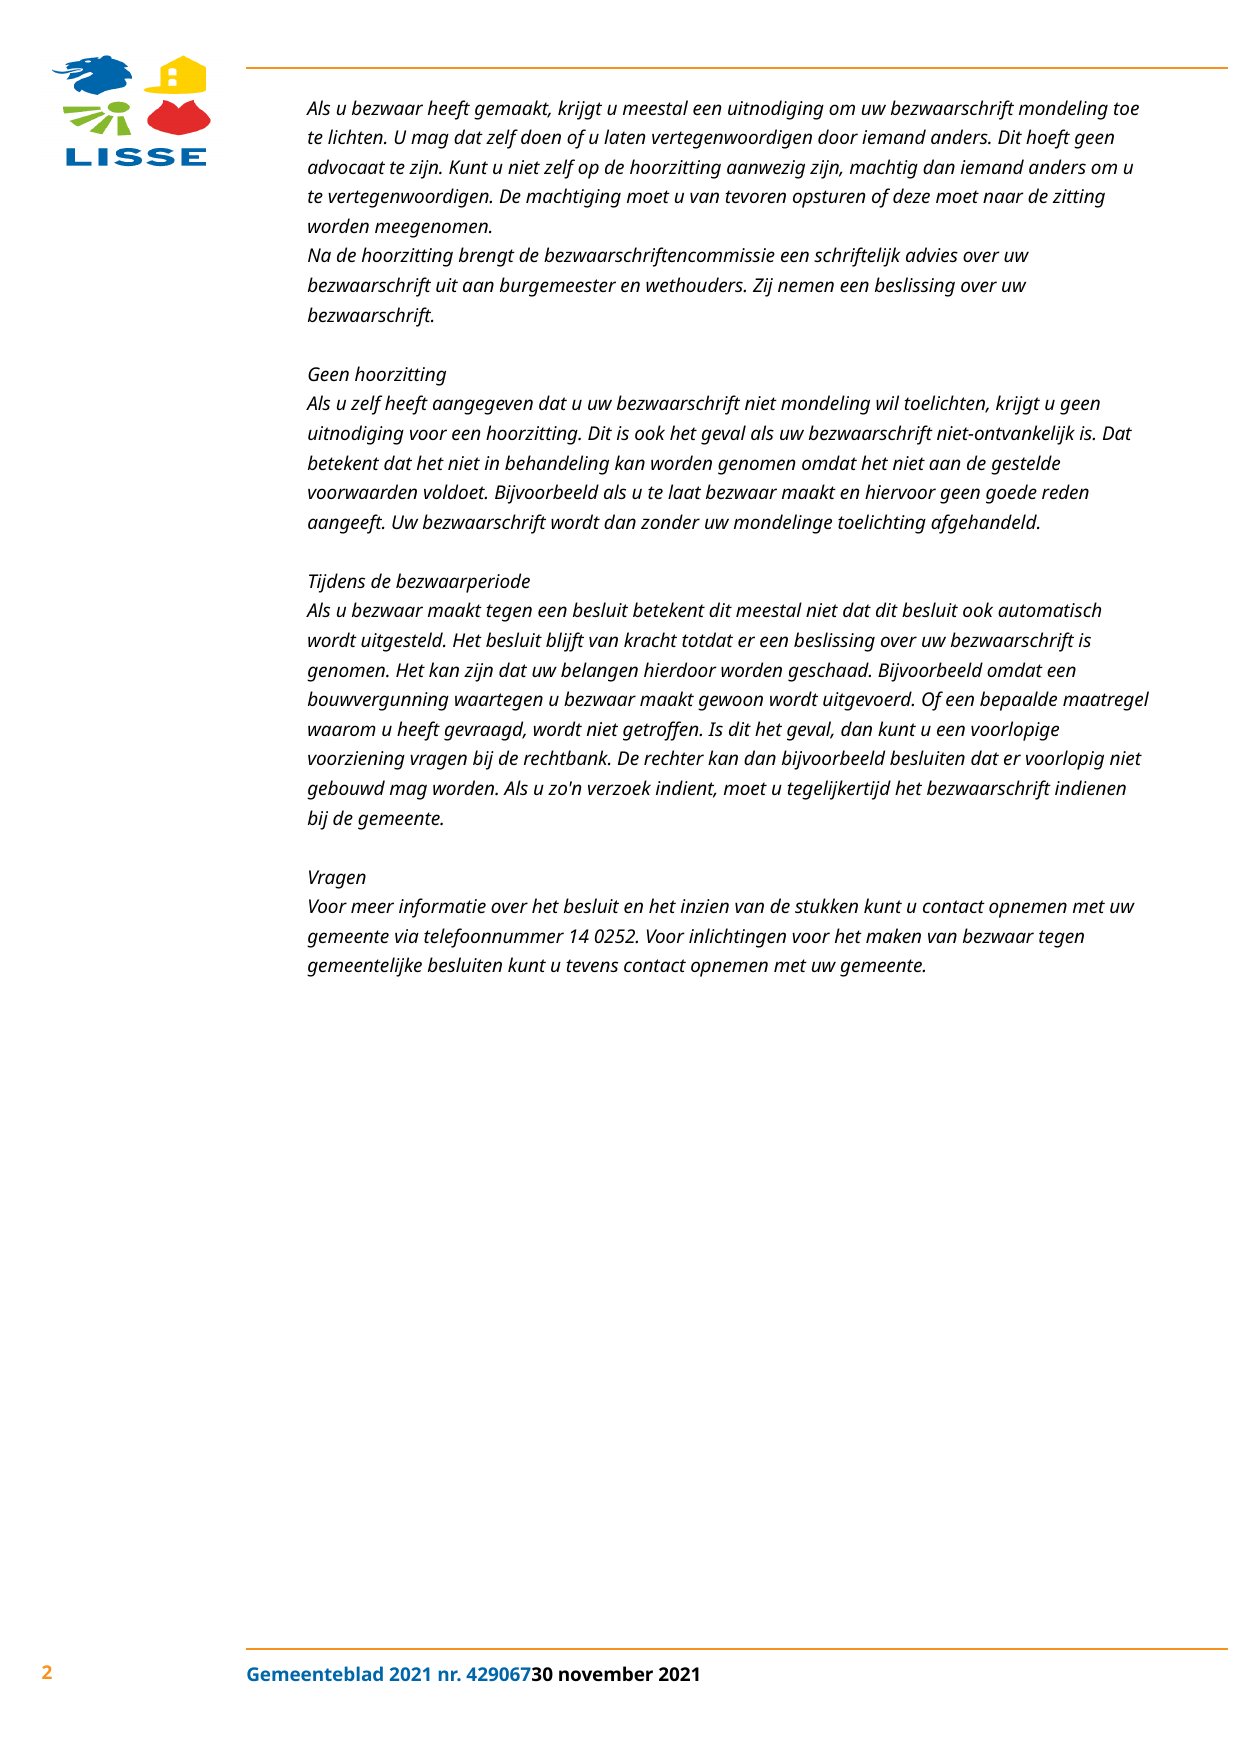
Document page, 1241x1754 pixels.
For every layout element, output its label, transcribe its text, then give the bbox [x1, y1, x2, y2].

list Als u zelf heeft aangegeven dat u uw bezwaarschrift niet mondeling wil toelichten, krijgt u geen uitnodiging voor een hoorzitting. Dit is ook het geval als uw bezwaarschrift niet-ontvankelijk is. Dat betekent dat het niet in behandeling kan worden genomen omdat het niet aan de gestelde voorwaarden voldoet. Bijvoorbeeld als u te laat bezwaar maakt en hiervoor geen goede reden aangeeft. Uw bezwaarschrift wordt dan zonder uw mondelinge toelichting afgehandeld. [248, 391, 1152, 535]
list Als u bezwaar heeft gemaakt, krijgt u meestal een uitnodiging om uw bezwaarschrift mondeling toe te lichten. U mag dat zelf doen of u laten vertegenwoordigen door iemand anders. Dit hoeft geen advocaat te zijn. Kunt u niet zelf op de hoorzitting aanwezig zijn, machtig dan iemand anders om u te vertegenwoordigen. De machtiging moet u van tevoren opsturen of deze moet naar de zitting worden meegenomen. [248, 95, 1152, 239]
list Na de hoorzitting brengt de bezwaarschriftencommissie een schriftelijk advies over uw bezwaarschrift uit aan burgemeester en wethouders. Zij nemen een beslissing over uw bezwaarschrift. [248, 243, 1152, 328]
list Voor meer informatie over het besluit en het inzien van de stukken kunt u contact opnemen met uw gemeente via telefoonnummer 14 0252. Voor inlichtingen voor het maken van bezwaar tegen gemeentelijke besluiten kunt u tevens contact opnemen met uw gemeente. [248, 893, 1152, 978]
list Tijdens de bezwaarperiode [248, 568, 1152, 594]
list Vragen [248, 864, 1152, 890]
picture [41, 47, 231, 172]
list Geen hoorzitting [248, 361, 1152, 387]
list Als u bezwaar maakt tegen een besluit betekent dit meestal niet dat dit besluit ook automatisch wordt uitgesteld. Het besluit blijft van kracht totdat er een beslissing over uw bezwaarschrift is genomen. Het kan zijn dat uw belangen hierdoor worden geschaad. Bijvoorbeeld omdat een bouwvergunning waartegen u bezwaar maakt gewoon wordt uitgevoerd. Of een bepaalde maatregel waarom u heeft gevraagd, wordt niet getroffen. Is dit het geval, dan kunt u een voorlopige voorziening vragen bij de rechtbank. De rechter kan dan bijvoorbeeld besluiten dat er voorlopig niet gebouwd mag worden. Als u zo'n verzoek indient, moet u tegelijkertijd het bezwaarschrift indienen bij de gemeente. [248, 598, 1152, 831]
